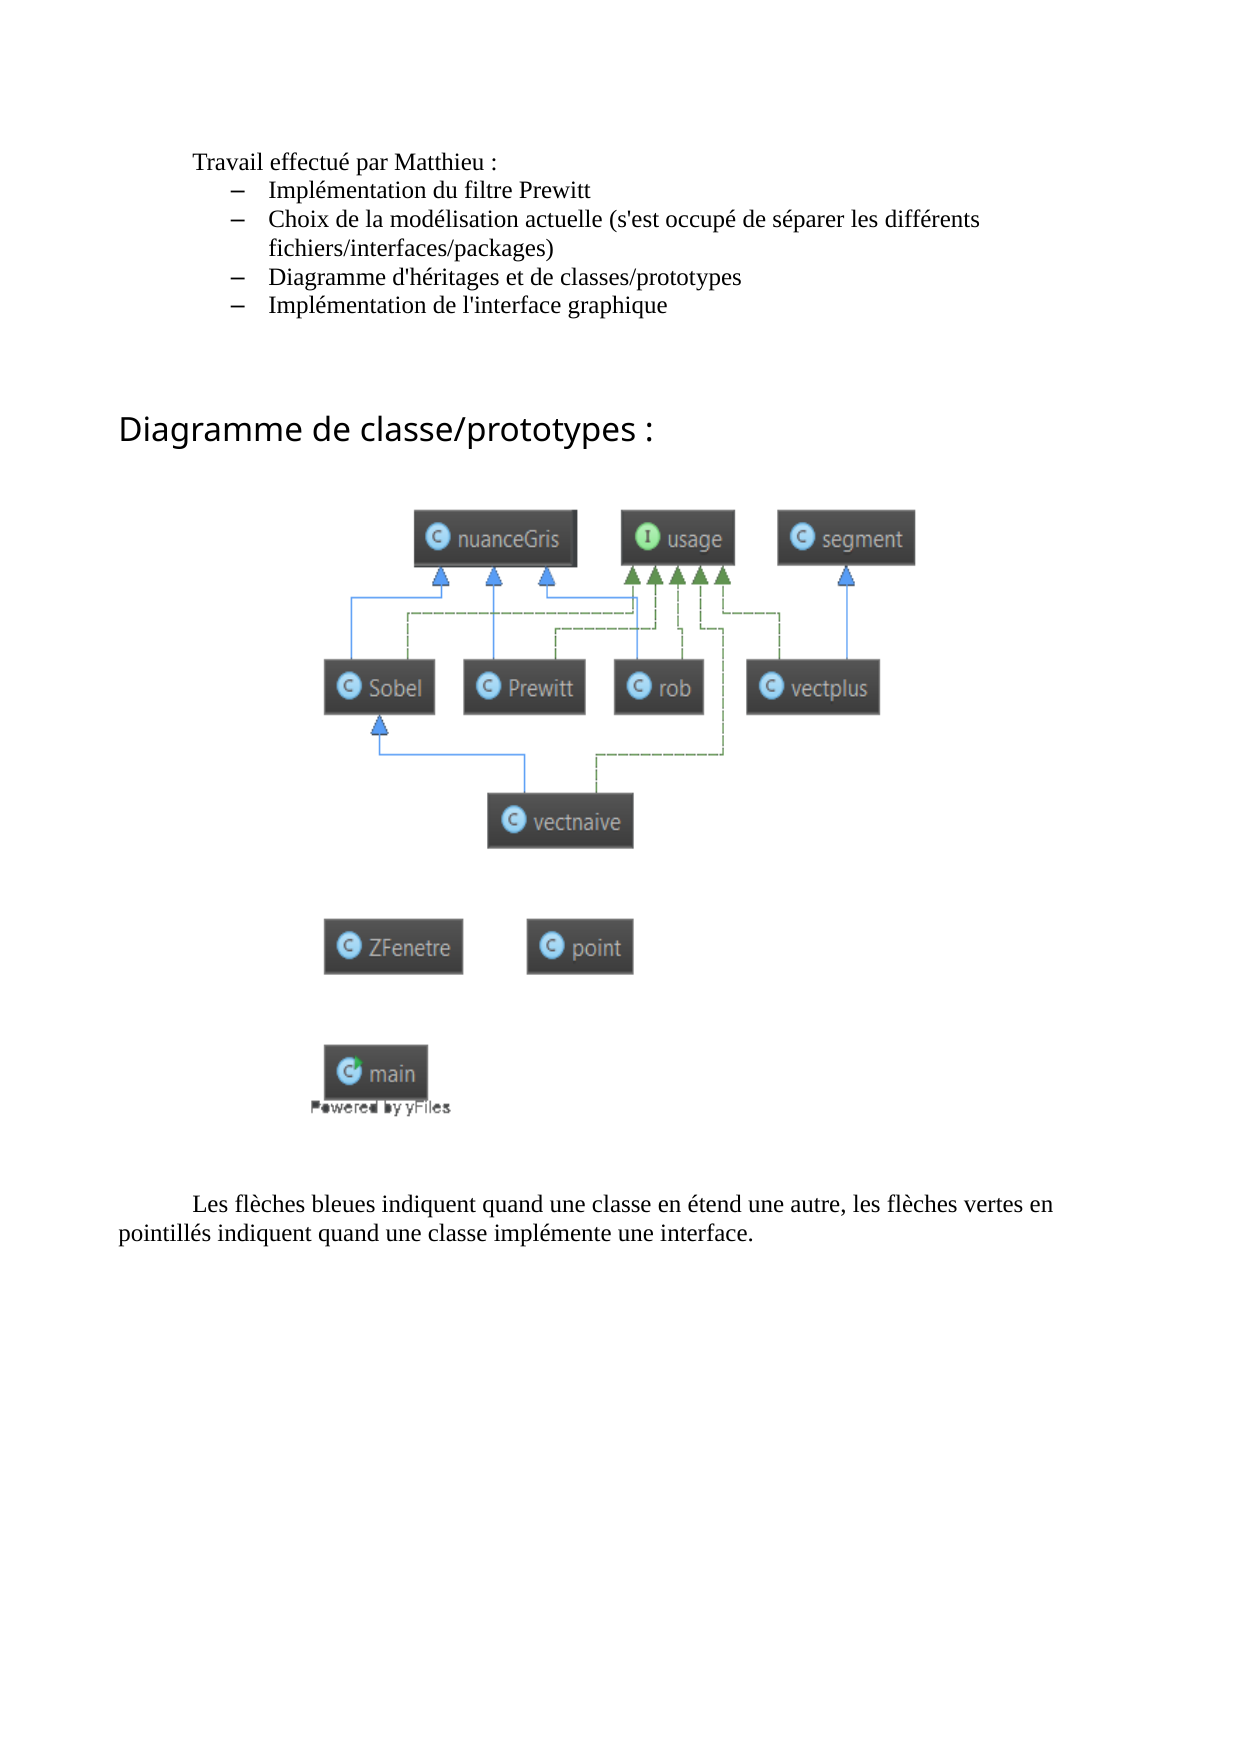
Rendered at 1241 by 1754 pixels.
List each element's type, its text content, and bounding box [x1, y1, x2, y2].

text Les flèches bleues indiquent quand une classe en étend une autre, les flèches vertes en pointillés indiquent quand une classe implémente une interface. [118, 1189, 1122, 1247]
list Implémentation de l'interface graphique [231, 291, 1122, 319]
list Diagramme d'héritages et de classes/prototypes [231, 262, 1122, 291]
list Choix de la modélisation actuelle (s'est occupé de séparer les différents fichiers/interfaces/packages) [231, 204, 1122, 262]
picture [296, 479, 944, 1132]
text Travail effectué par Matthieu : [118, 147, 1122, 176]
text Diagramme de classe/prototypes : [118, 406, 1122, 451]
list Implémentation du filtre Prewitt [231, 176, 1122, 204]
